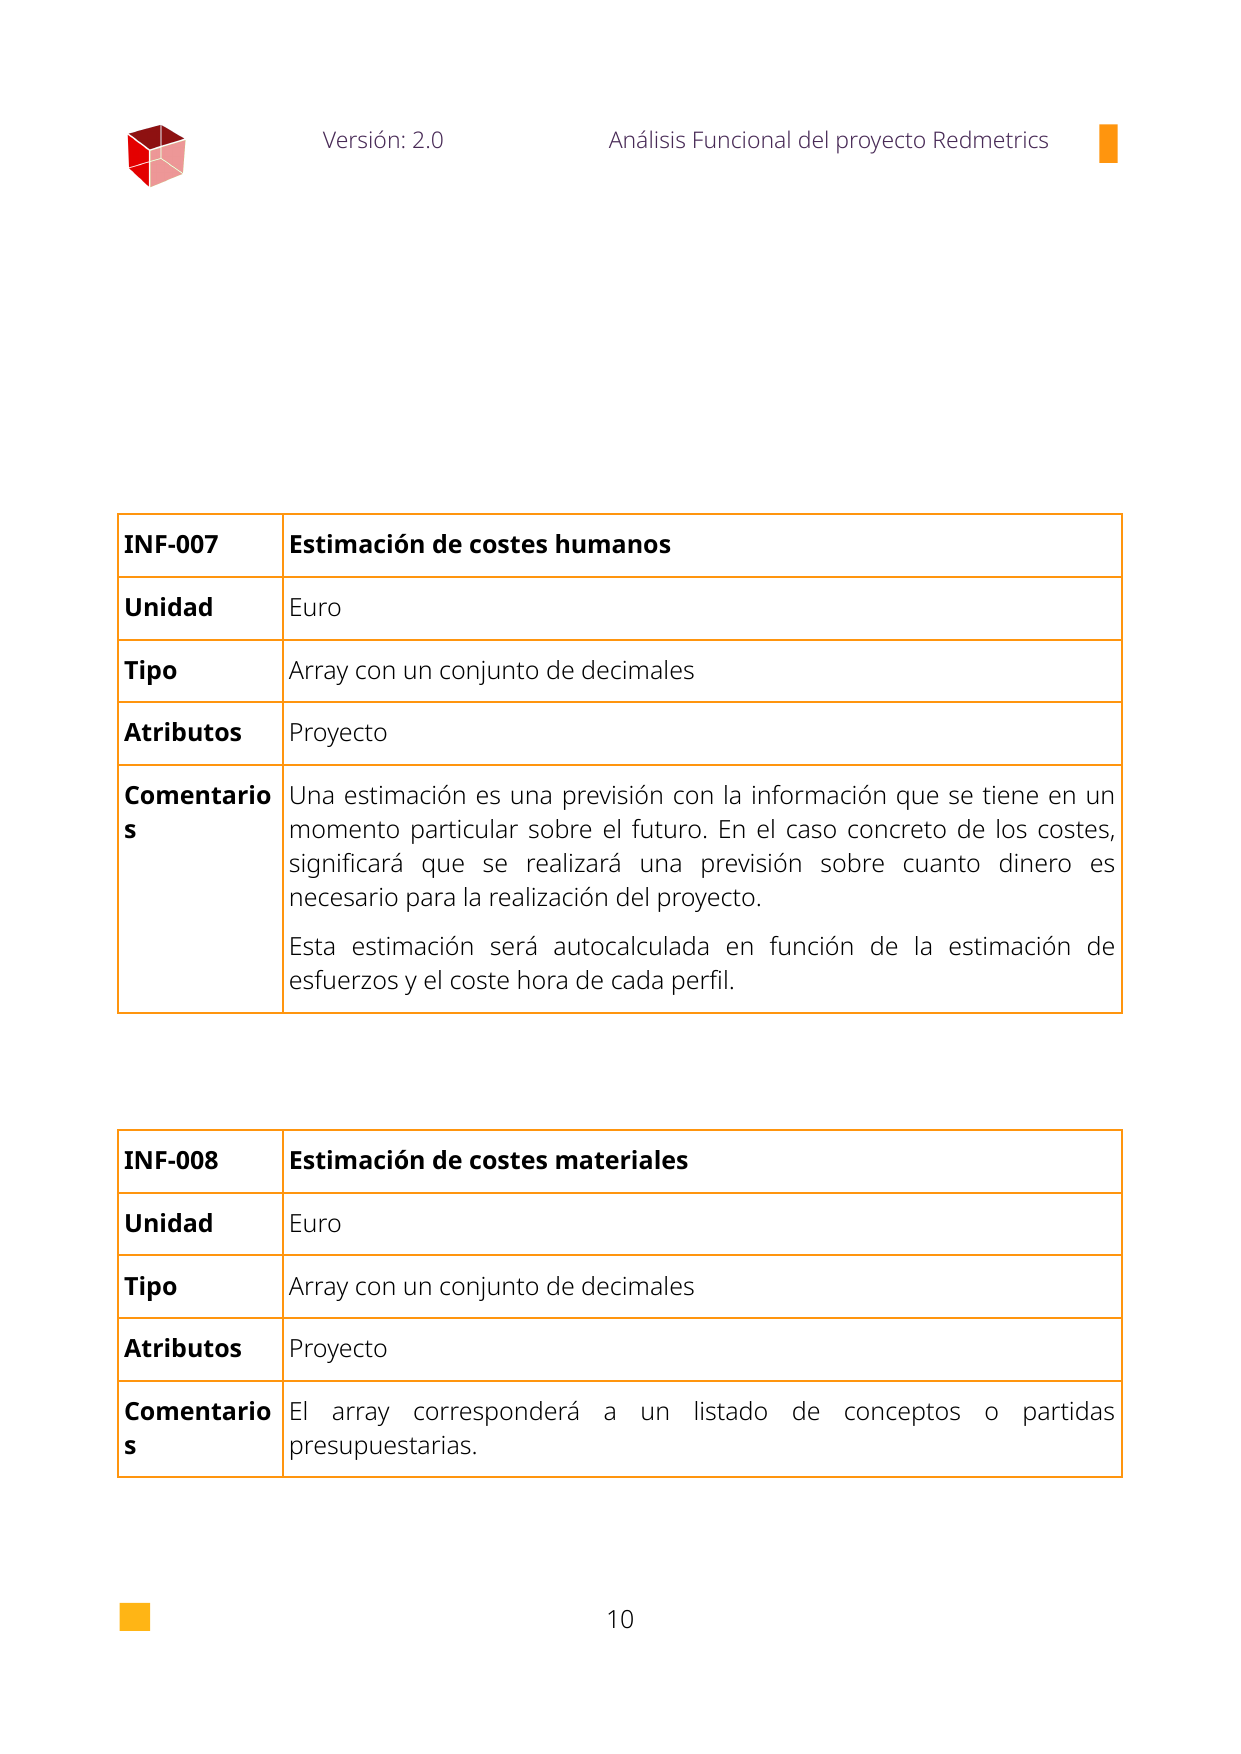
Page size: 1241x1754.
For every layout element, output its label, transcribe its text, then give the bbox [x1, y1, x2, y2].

table_cell El array corresponderá a un listado de conceptos o partidas presupuestarias. [284, 1382, 1121, 1476]
table_cell Proyecto [284, 1319, 1121, 1379]
table_header INF-007 [119, 515, 282, 576]
table_cell Euro [284, 1194, 1121, 1254]
table_cell Comentarios [119, 766, 282, 1012]
table_cell Array con un conjunto de decimales [284, 641, 1121, 701]
table_cell Unidad [119, 1194, 282, 1254]
table_cell Una estimación es una previsión con la información que se tiene en un momento particular sobre el futuro. En el caso concreto de los costes, significará que se realizará una previsión sobre cuanto dinero es necesario para la realización del proyecto. Esta estimación será autocalculada en función de la estimación de esfuerzos y el coste hora de cada perfil. [284, 766, 1121, 1012]
table_cell Proyecto [284, 703, 1121, 764]
table_cell Tipo [119, 1256, 282, 1317]
table_cell Euro [284, 578, 1121, 638]
table_cell Comentarios [119, 1382, 282, 1476]
table_header Estimación de costes materiales [284, 1131, 1121, 1192]
table_cell Unidad [119, 578, 282, 638]
table_header Estimación de costes humanos [284, 515, 1121, 576]
table_cell Atributos [119, 703, 282, 764]
table_cell Atributos [119, 1319, 282, 1379]
table_cell Tipo [119, 641, 282, 701]
picture [123, 123, 189, 189]
table_header INF-008 [119, 1131, 282, 1192]
table_cell Array con un conjunto de decimales [284, 1256, 1121, 1317]
